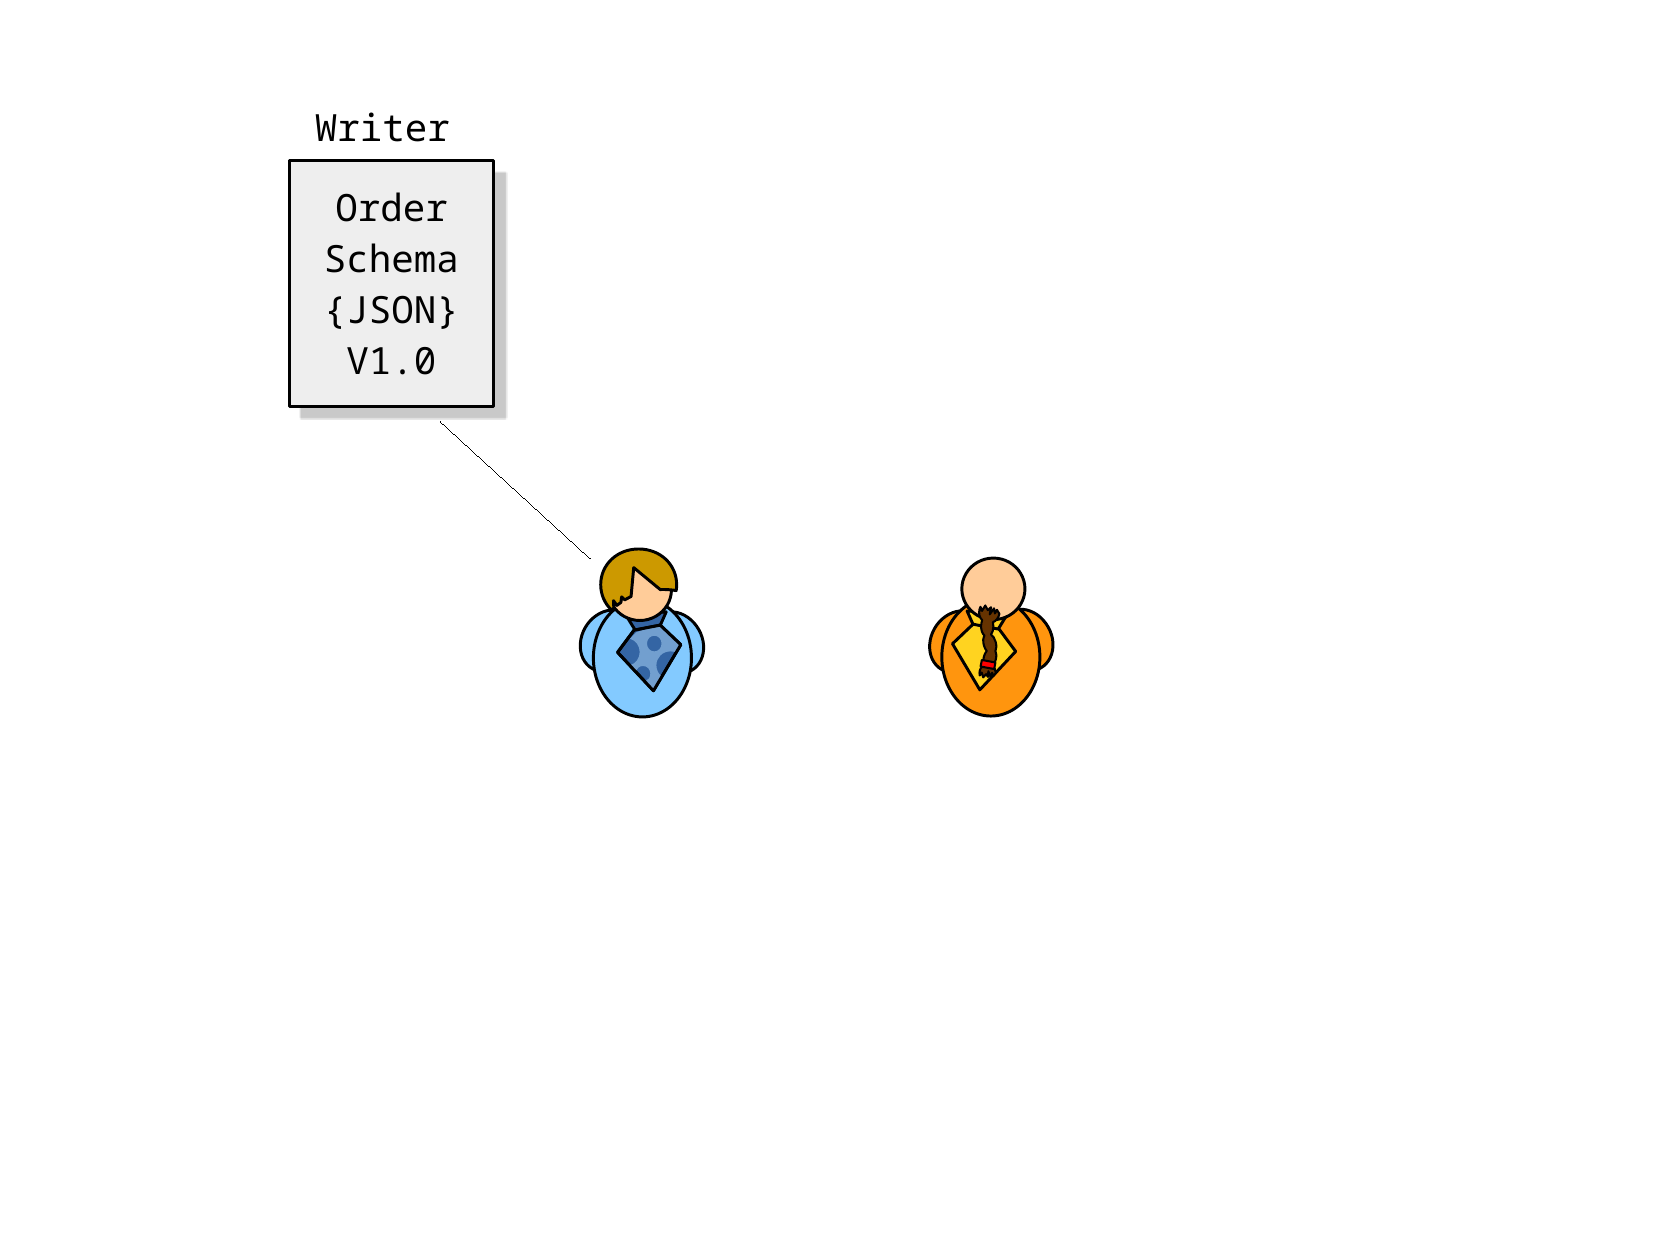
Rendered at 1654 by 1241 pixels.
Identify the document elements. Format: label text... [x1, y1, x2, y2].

text_box Order Schema {JSON} V1.0 [289, 160, 494, 407]
text_box [580, 548, 704, 717]
text_box [929, 558, 1054, 717]
text_box Writer [300, 93, 488, 153]
